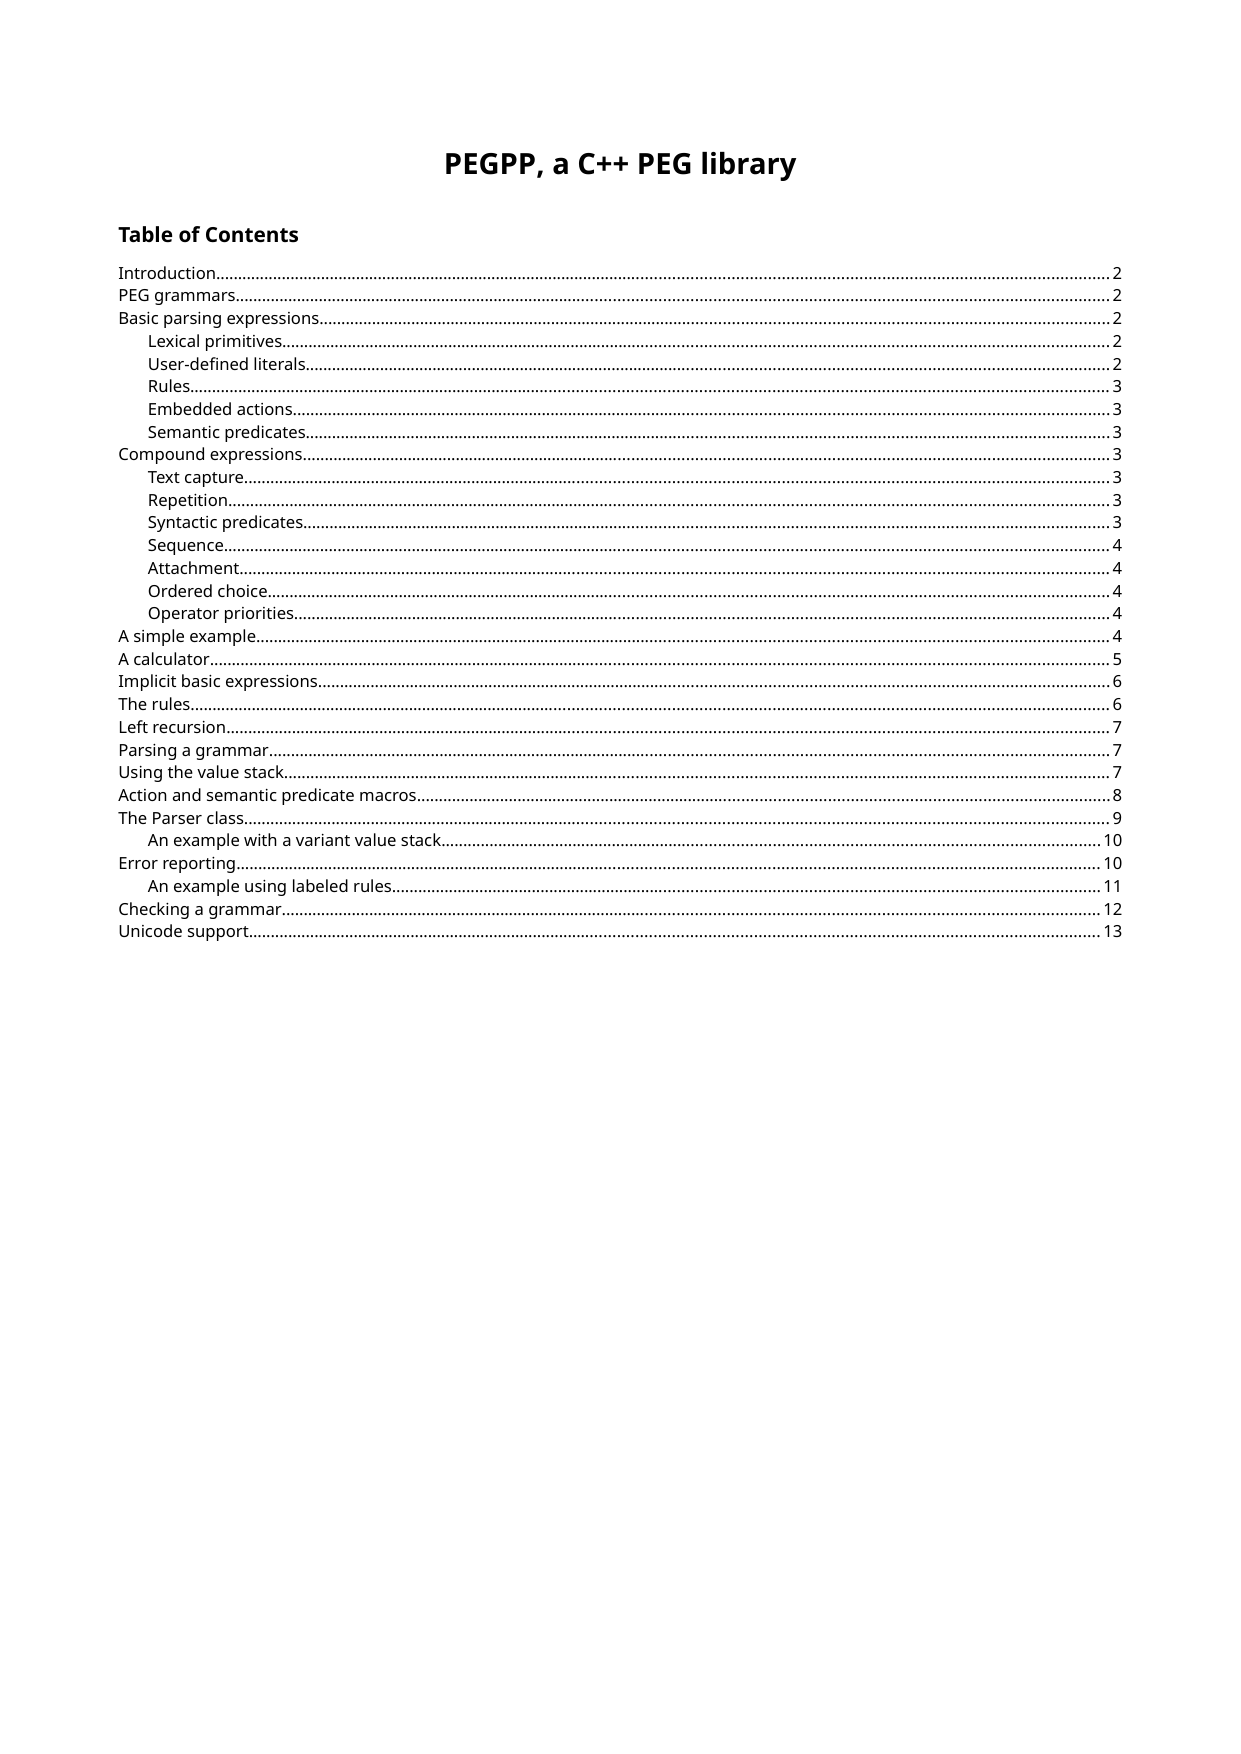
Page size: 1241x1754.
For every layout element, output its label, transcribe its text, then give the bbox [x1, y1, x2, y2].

text The Parser class 9 [118, 806, 1122, 829]
text Embedded actions 3 [148, 397, 1122, 420]
text Left recursion 7 [118, 715, 1122, 738]
text User-defined literals 2 [148, 352, 1122, 375]
text Error reporting 10 [118, 852, 1122, 874]
text Basic parsing expressions 2 [118, 307, 1122, 329]
text A simple example 4 [118, 624, 1122, 647]
text Sequence 4 [148, 534, 1122, 556]
text Lexical primitives 2 [148, 329, 1122, 352]
text Introduction 2 [118, 261, 1122, 284]
text Parsing a grammar 7 [118, 738, 1122, 761]
title PEGPP, a C++ PEG library [118, 143, 1122, 183]
text Action and semantic predicate macros 8 [118, 783, 1122, 806]
text Ordered choice 4 [148, 579, 1122, 602]
text Syntactic predicates 3 [148, 511, 1122, 534]
text Repetition 3 [148, 488, 1122, 511]
text Attachment 4 [148, 556, 1122, 579]
text Rules 3 [148, 375, 1122, 397]
text Semantic predicates 3 [148, 420, 1122, 443]
text Text capture 3 [148, 466, 1122, 488]
text Implicit basic expressions 6 [118, 670, 1122, 693]
text The rules 6 [118, 693, 1122, 715]
text Checking a grammar 12 [118, 897, 1122, 920]
text An example with a variant value stack 10 [148, 829, 1122, 852]
text Operator priorities 4 [148, 602, 1122, 624]
text Using the value stack 7 [118, 761, 1122, 783]
subtitle Table of Contents [118, 220, 1122, 249]
text PEG grammars 2 [118, 284, 1122, 307]
text Compound expressions 3 [118, 443, 1122, 466]
text A calculator 5 [118, 647, 1122, 670]
text An example using labeled rules 11 [148, 874, 1122, 897]
text Unicode support 13 [118, 920, 1122, 942]
